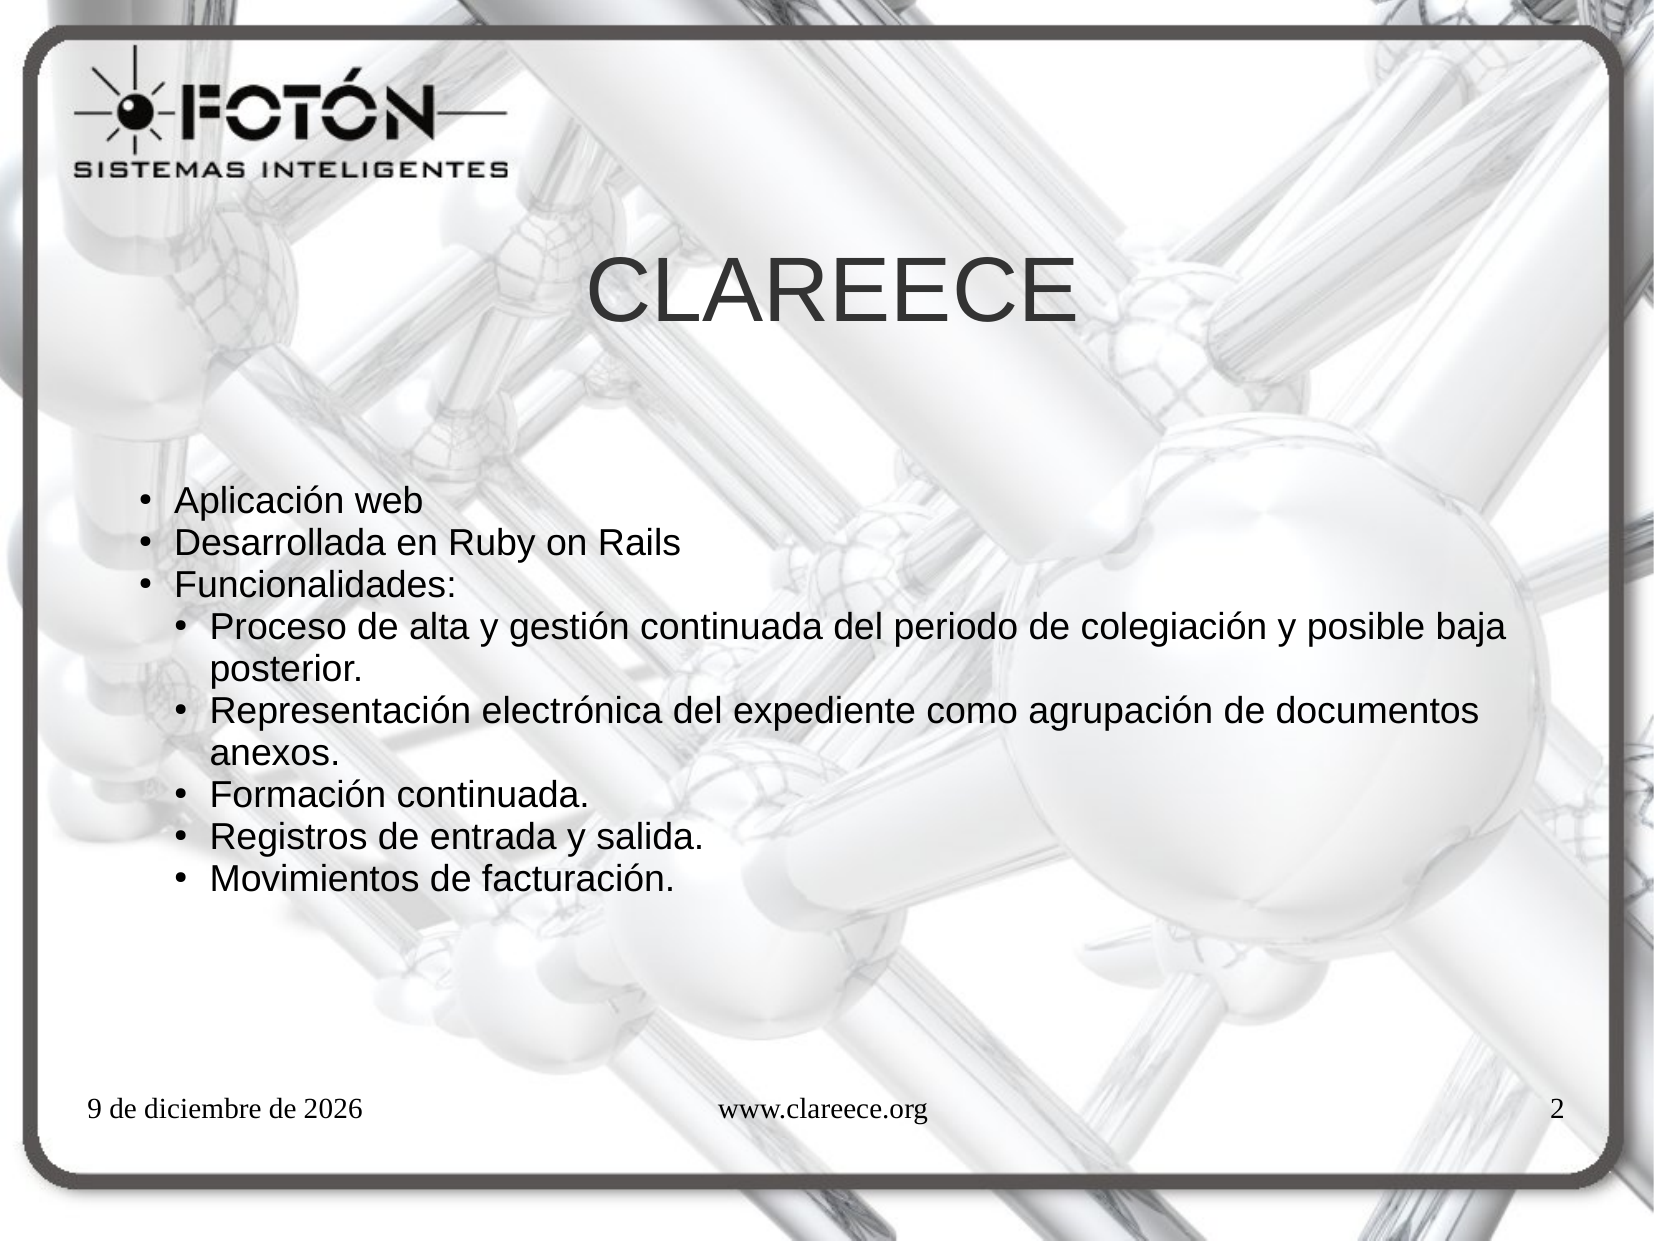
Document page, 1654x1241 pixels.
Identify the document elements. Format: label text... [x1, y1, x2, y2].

title CLAREECE [88, 195, 1577, 384]
text_box Aplicación web Desarrollada en Ruby on Rails Funcionalidades: Proceso de alta y gestión continuada del periodo de colegiación y posible baja posterior. Representación electrónica del expediente como agrupación de documentos anexos. Formación continuada. Registros de entrada y salida. Movimientos de facturación. [88, 472, 1536, 1034]
picture [0, 0, 1654, 1241]
